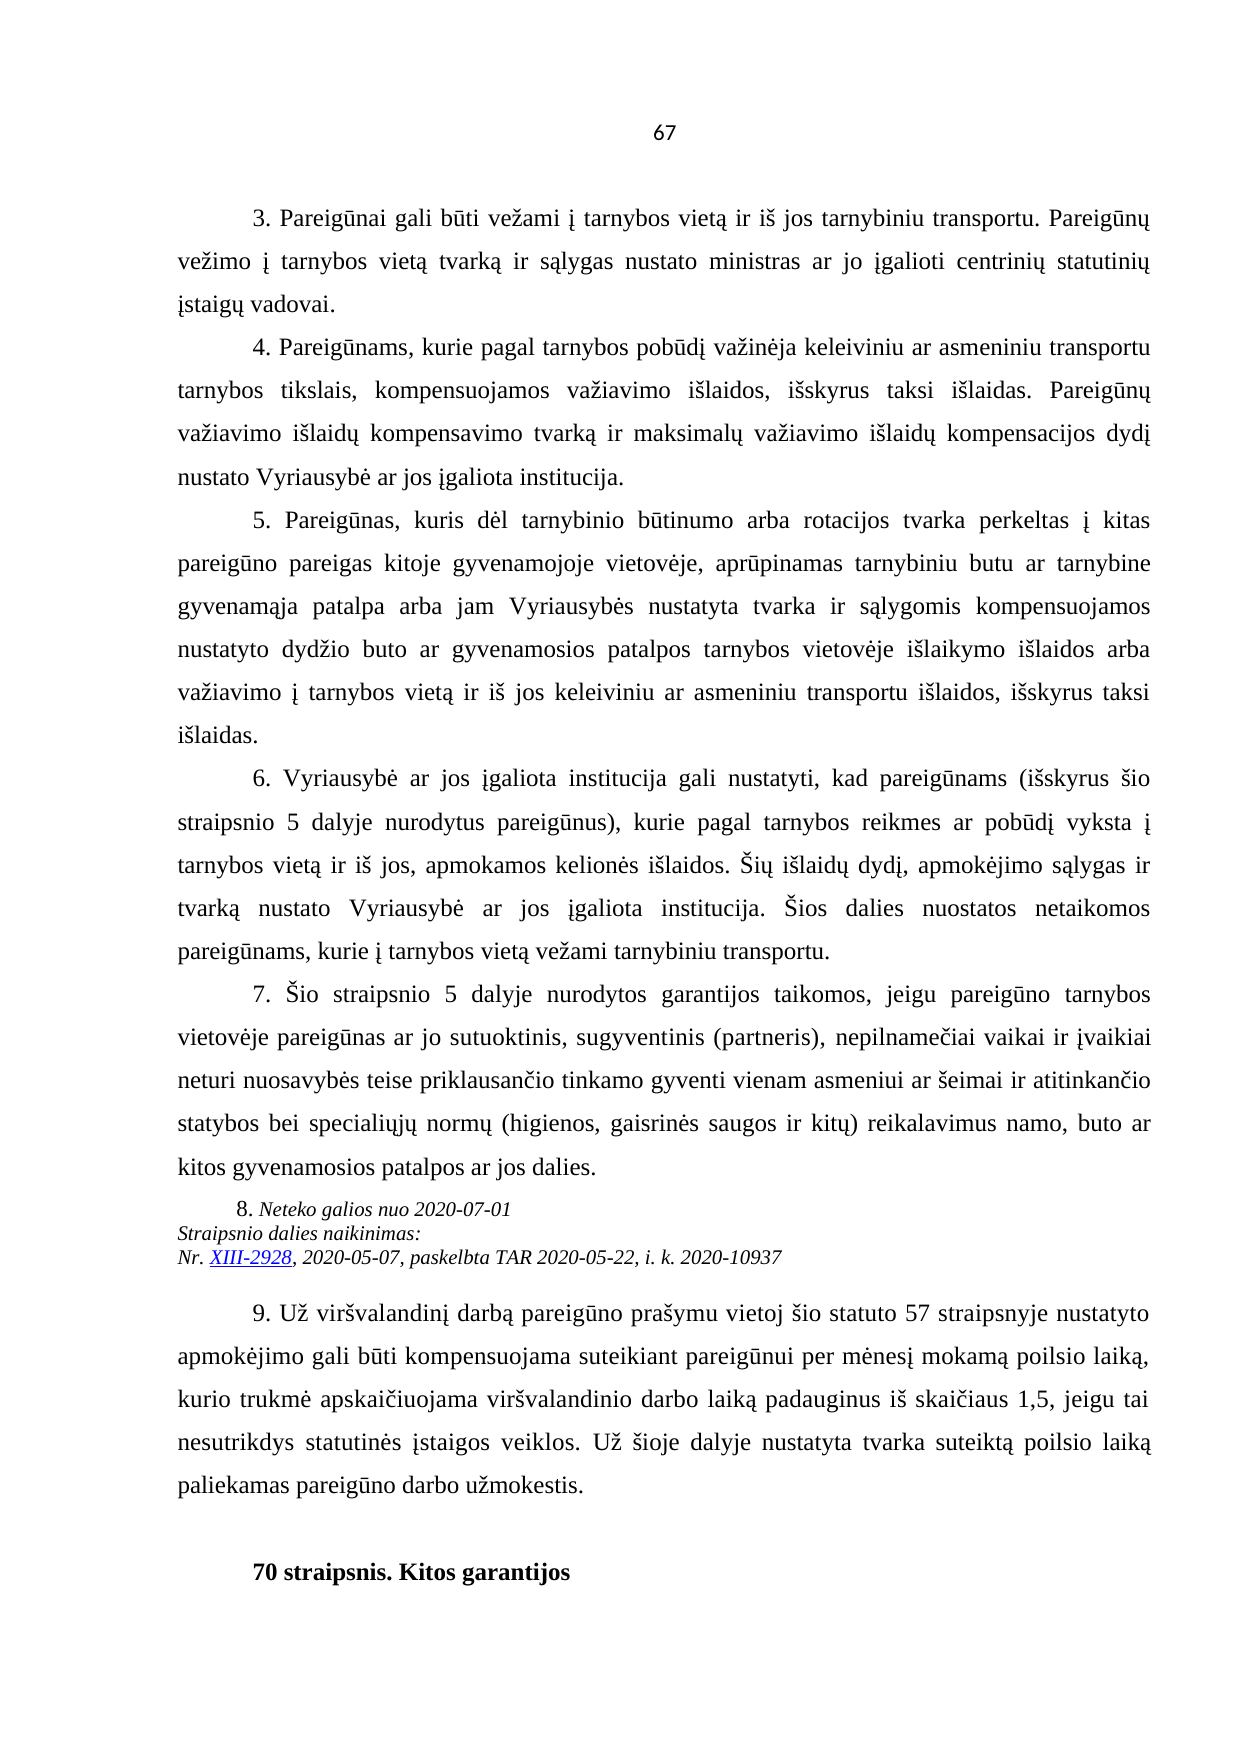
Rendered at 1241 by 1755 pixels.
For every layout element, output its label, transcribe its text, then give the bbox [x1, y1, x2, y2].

text 5. Pareigūnas, kuris dėl tarnybinio būtinumo arba rotacijos tvarka perkeltas į kitas pareigūno pareigas kitoje gyvenamojoje vietovėje, aprūpinamas tarnybiniu butu ar tarnybine gyvenamąja patalpa arba jam Vyriausybės nustatyta tvarka ir sąlygomis kompensuojamos nustatyto dydžio buto ar gyvenamosios patalpos tarnybos vietovėje išlaikymo išlaidos arba važiavimo į tarnybos vietą ir iš jos keleiviniu ar asmeniniu transportu išlaidos, išskyrus taksi išlaidas. [177, 505, 1152, 749]
text 4. Pareigūnams, kurie pagal tarnybos pobūdį važinėja keleiviniu ar asmeniniu transportu tarnybos tikslais, kompensuojamos važiavimo išlaidos, išskyrus taksi išlaidas. Pareigūnų važiavimo išlaidų kompensavimo tvarką ir maksimalų važiavimo išlaidų kompensacijos dydį nustato Vyriausybė ar jos įgaliota institucija. [177, 332, 1152, 490]
text Straipsnio dalies naikinimas: [177, 1221, 1152, 1245]
text 9. Už viršvalandinį darbą pareigūno prašymu vietoj šio statuto 57 straipsnyje nustatyto apmokėjimo gali būti kompensuojama suteikiant pareigūnui per mėnesį mokamą poilsio laiką, kurio trukmė apskaičiuojama viršvalandinio darbo laiką padauginus iš skaičiaus 1,5, jeigu tai nesutrikdys statutinės įstaigos veiklos. Už šioje dalyje nustatyta tvarka suteiktą poilsio laiką paliekamas pareigūno darbo užmokestis. [177, 1298, 1152, 1499]
text 70 straipsnis. Kitos garantijos [177, 1557, 1152, 1586]
text 8. Neteko galios nuo 2020-07-01 [177, 1195, 1152, 1221]
text Nr. XIII-2928, 2020-05-07, paskelbta TAR 2020-05-22, i. k. 2020-10937 [177, 1245, 1152, 1269]
text 7. Šio straipsnio 5 dalyje nurodytos garantijos taikomos, jeigu pareigūno tarnybos vietovėje pareigūnas ar jo sutuoktinis, sugyventinis (partneris), nepilnamečiai vaikai ir įvaikiai neturi nuosavybės teise priklausančio tinkamo gyventi vienam asmeniui ar šeimai ir atitinkančio statybos bei specialiųjų normų (higienos, gaisrinės saugos ir kitų) reikalavimus namo, buto ar kitos gyvenamosios patalpos ar jos dalies. [177, 979, 1152, 1180]
text 3. Pareigūnai gali būti vežami į tarnybos vietą ir iš jos tarnybiniu transportu. Pareigūnų vežimo į tarnybos vietą tvarką ir sąlygas nustato ministras ar jo įgalioti centrinių statutinių įstaigų vadovai. [177, 203, 1152, 318]
text 6. Vyriausybė ar jos įgaliota institucija gali nustatyti, kad pareigūnams (išskyrus šio straipsnio 5 dalyje nurodytus pareigūnus), kurie pagal tarnybos reikmes ar pobūdį vyksta į tarnybos vietą ir iš jos, apmokamos kelionės išlaidos. Šių išlaidų dydį, apmokėjimo sąlygas ir tvarką nustato Vyriausybė ar jos įgaliota institucija. Šios dalies nuostatos netaikomos pareigūnams, kurie į tarnybos vietą vežami tarnybiniu transportu. [177, 763, 1152, 965]
